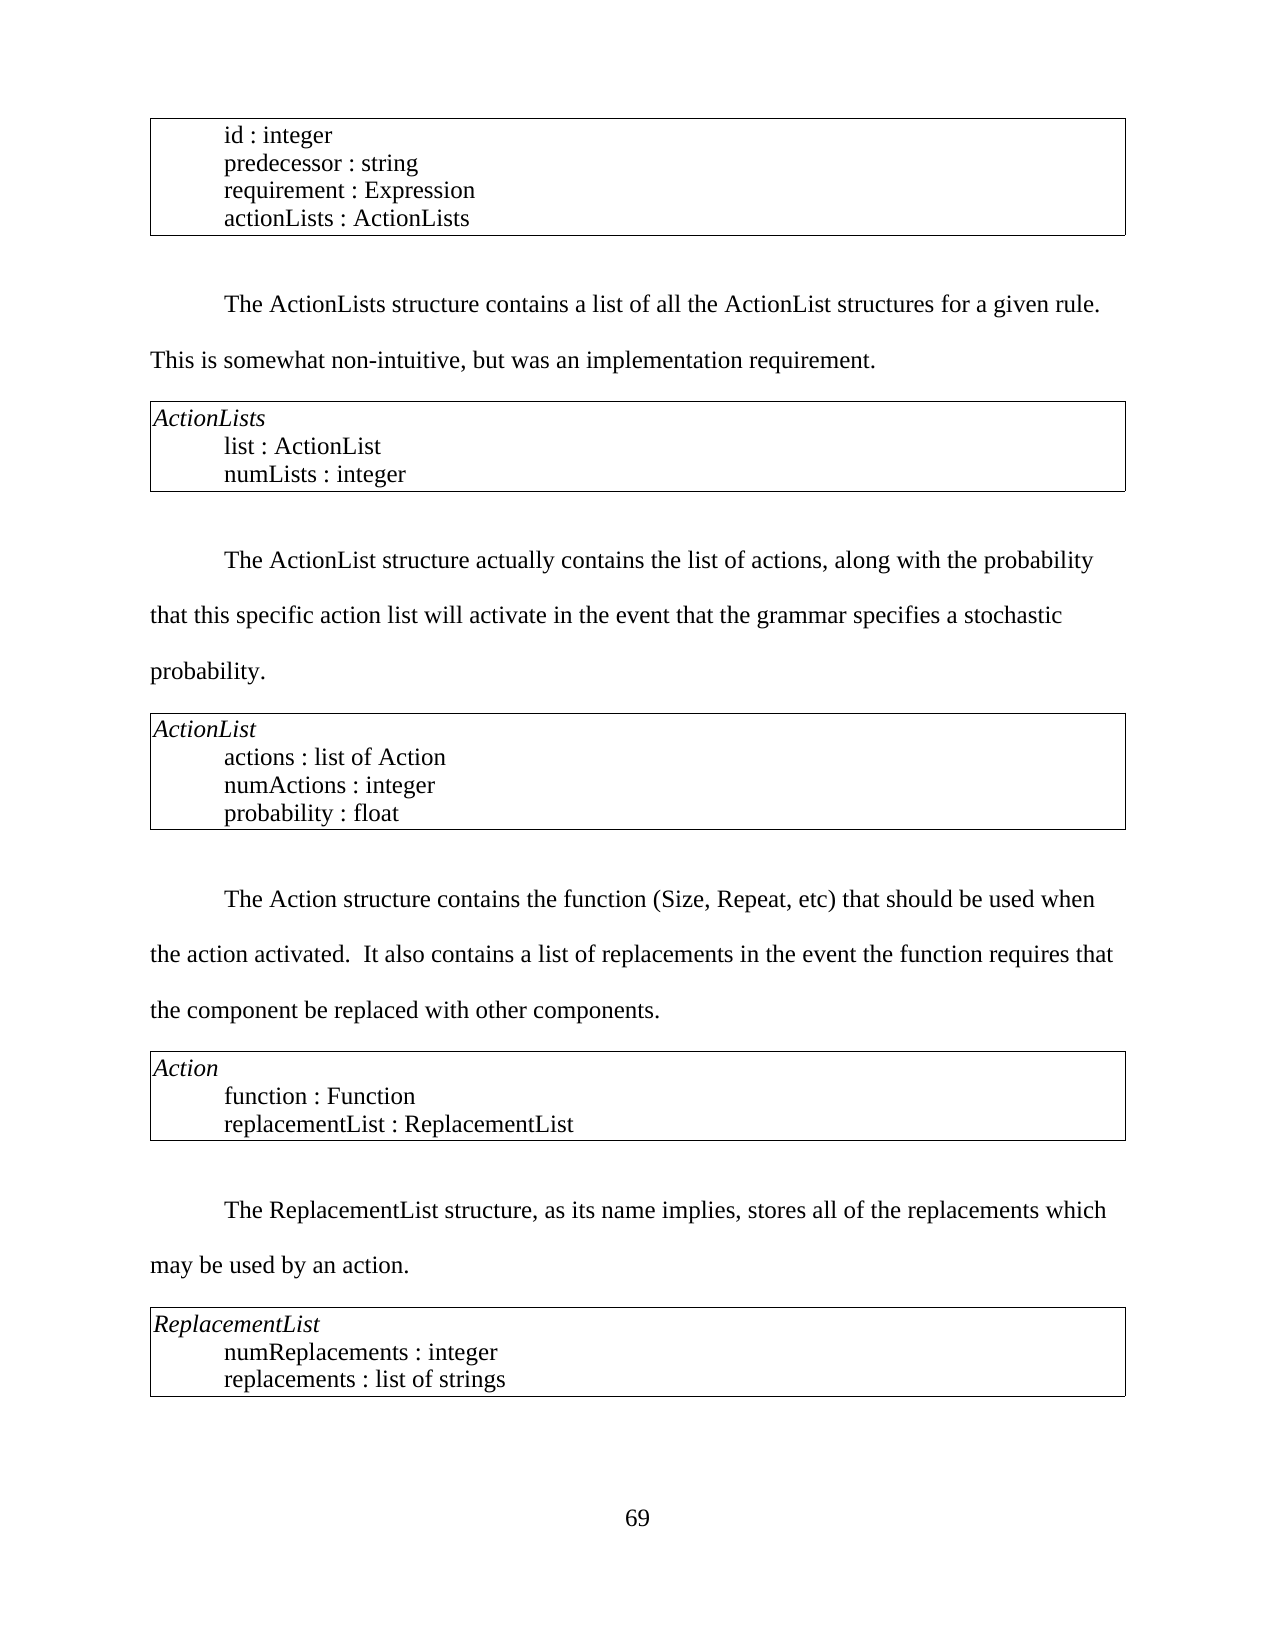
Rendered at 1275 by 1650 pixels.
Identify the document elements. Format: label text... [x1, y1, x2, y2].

text numReplacements : integer [151, 1334, 1125, 1362]
text list : ActionList [151, 429, 1125, 457]
text numActions : integer [151, 768, 1125, 796]
text predecessor : string [151, 146, 1125, 173]
text The ActionLists structure contains a list of all the ActionList structures for a given rule. This is somewhat non-intuitive, but was an implementation requirement. [150, 291, 1125, 374]
text ActionLists [151, 402, 1125, 429]
text ReplacementList [151, 1308, 1125, 1334]
text actions : list of Action [151, 740, 1125, 768]
text replacements : list of strings [151, 1362, 1125, 1396]
text id : integer [151, 119, 1125, 146]
text actionLists : ActionLists [151, 201, 1125, 235]
text function : Function [151, 1079, 1125, 1107]
text requirement : Expression [151, 173, 1125, 201]
text numLists : integer [151, 457, 1125, 491]
text The ActionList structure actually contains the list of actions, along with the probability that this specific action list will activate in the event that the grammar specifies a stochastic probability. [150, 546, 1125, 685]
text The Action structure contains the function (Size, Repeat, etc) that should be used when the action activated. It also contains a list of replacements in the event the function requires that the component be replaced with other components. [150, 885, 1125, 1023]
text probability : float [151, 796, 1125, 829]
text replacementList : ReplacementList [151, 1107, 1125, 1140]
text Action [151, 1052, 1125, 1079]
text The ReplacementList structure, as its name implies, stores all of the replacements which may be used by an action. [150, 1196, 1125, 1279]
text ActionList [151, 714, 1125, 740]
